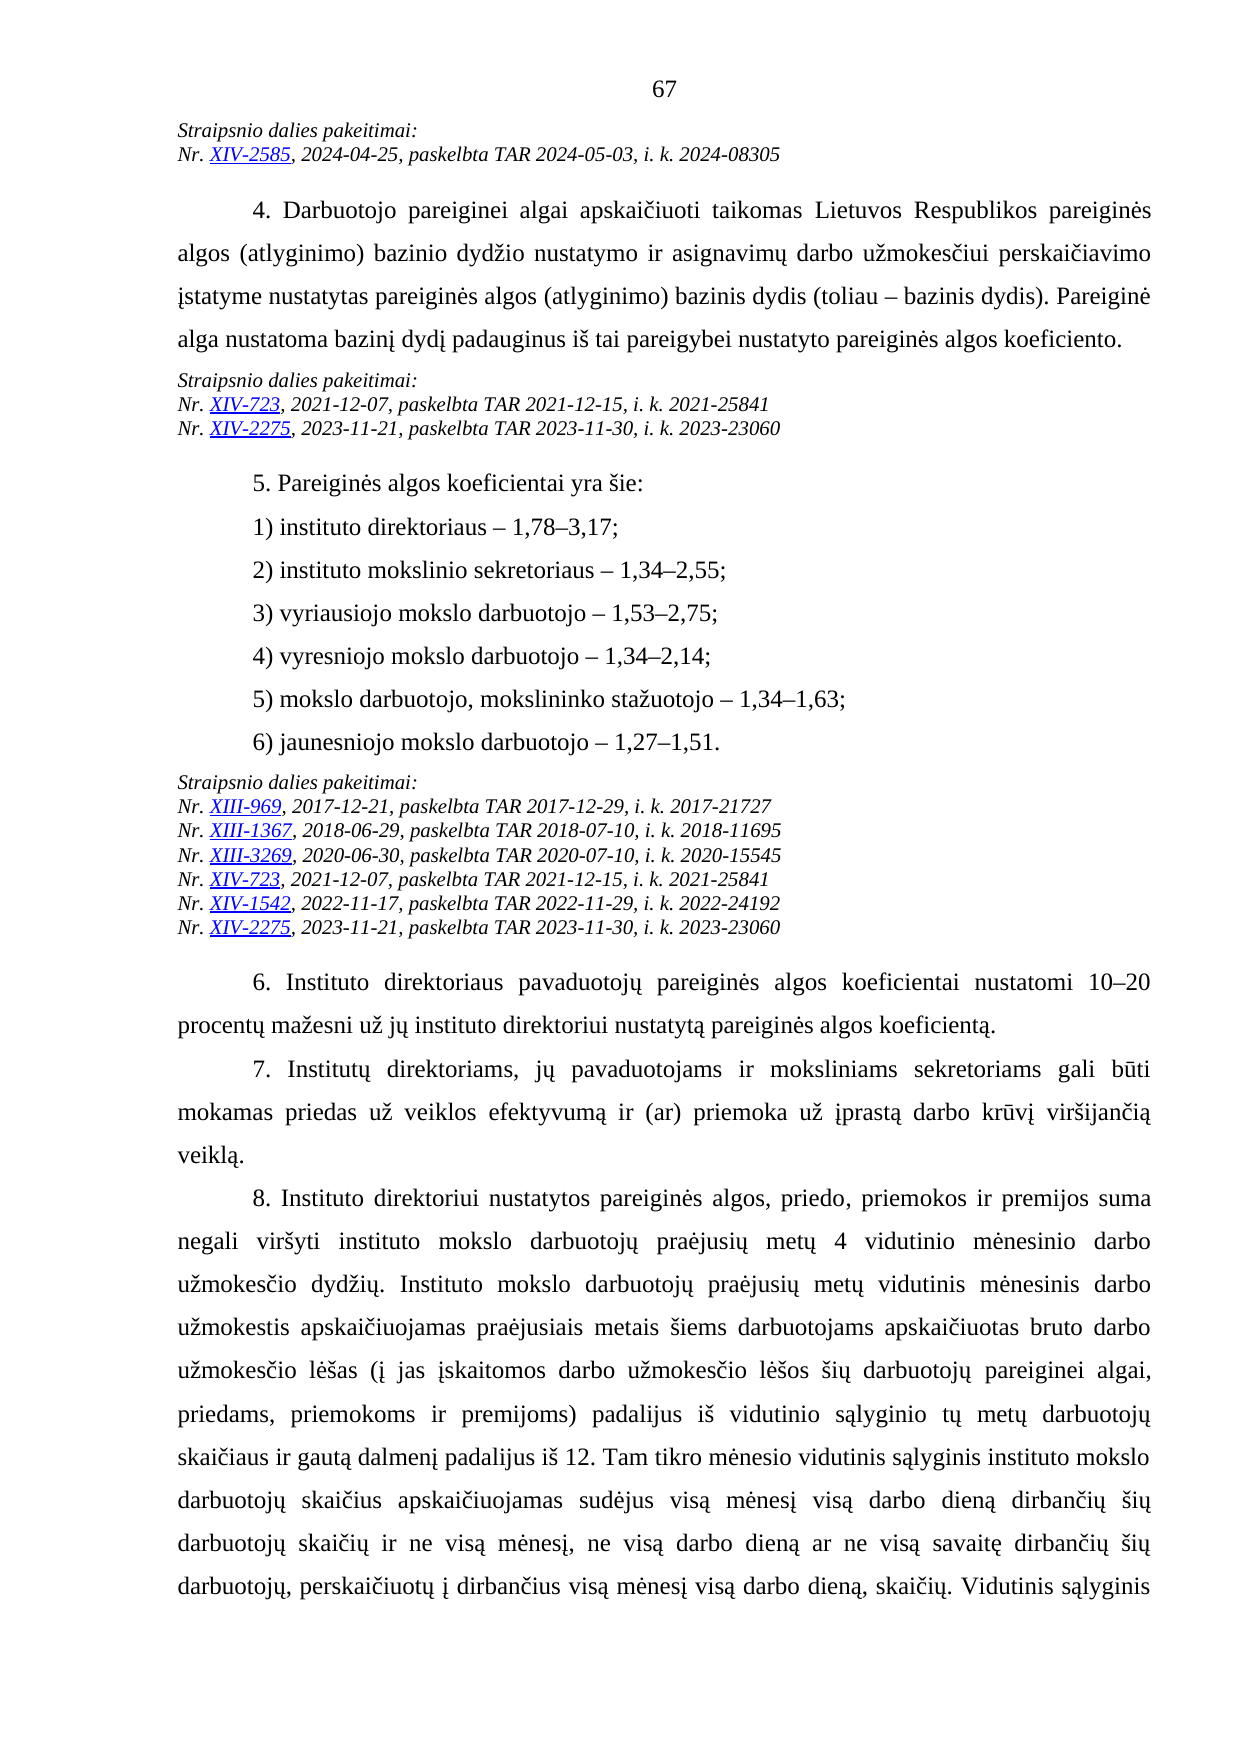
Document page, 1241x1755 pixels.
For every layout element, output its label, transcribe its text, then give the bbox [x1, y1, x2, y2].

text Nr. XIV-723, 2021-12-07, paskelbta TAR 2021-12-15, i. k. 2021-25841 [177, 867, 1152, 891]
text Nr. XIII-3269, 2020-06-30, paskelbta TAR 2020-07-10, i. k. 2020-15545 [177, 842, 1152, 867]
text 5. Pareiginės algos koeficientai yra šie: [177, 468, 1152, 497]
text Nr. XIII-1367, 2018-06-29, paskelbta TAR 2018-07-10, i. k. 2018-11695 [177, 818, 1152, 842]
text Straipsnio dalies pakeitimai: [177, 367, 1152, 392]
text Nr. XIV-2275, 2023-11-21, paskelbta TAR 2023-11-30, i. k. 2023-23060 [177, 915, 1152, 939]
text Straipsnio dalies pakeitimai: [177, 118, 1152, 142]
text 1) instituto direktoriaus – 1,78–3,17; [177, 512, 1152, 540]
text 6. Instituto direktoriaus pavaduotojų pareiginės algos koeficientai nustatomi 10–20 procentų mažesni už jų instituto direktoriui nustatytą pareiginės algos koeficientą. [177, 967, 1152, 1039]
text 2) instituto mokslinio sekretoriaus – 1,34–2,55; [177, 555, 1152, 583]
text 8. Instituto direktoriui nustatytos pareiginės algos, priedo, priemokos ir premijos suma negali viršyti instituto mokslo darbuotojų praėjusių metų 4 vidutinio mėnesinio darbo užmokesčio dydžių. Instituto mokslo darbuotojų praėjusių metų vidutinis mėnesinis darbo užmokestis apskaičiuojamas praėjusiais metais šiems darbuotojams apskaičiuotas bruto darbo užmokesčio lėšas (į jas įskaitomos darbo užmokesčio lėšos šių darbuotojų pareiginei algai, priedams, priemokoms ir premijoms) padalijus iš vidutinio sąlyginio tų metų darbuotojų skaičiaus ir gautą dalmenį padalijus iš 12. Tam tikro mėnesio vidutinis sąlyginis instituto mokslo darbuotojų skaičius apskaičiuojamas sudėjus visą mėnesį visą darbo dieną dirbančių šių darbuotojų skaičių ir ne visą mėnesį, ne visą darbo dieną ar ne visą savaitę dirbančių šių darbuotojų, perskaičiuotų į dirbančius visą mėnesį visą darbo dieną, skaičių. Vidutinis sąlyginis [177, 1183, 1152, 1600]
text 7. Institutų direktoriams, jų pavaduotojams ir moksliniams sekretoriams gali būti mokamas priedas už veiklos efektyvumą ir (ar) priemoka už įprastą darbo krūvį viršijančią veiklą. [177, 1054, 1152, 1169]
text 3) vyriausiojo mokslo darbuotojo – 1,53–2,75; [177, 598, 1152, 627]
text 5) mokslo darbuotojo, mokslininko stažuotojo – 1,34–1,63; [177, 684, 1152, 713]
text Nr. XIV-1542, 2022-11-17, paskelbta TAR 2022-11-29, i. k. 2022-24192 [177, 891, 1152, 915]
text 4) vyresniojo mokslo darbuotojo – 1,34–2,14; [177, 641, 1152, 670]
text 6) jaunesniojo mokslo darbuotojo – 1,27–1,51. [177, 727, 1152, 756]
text Nr. XIII-969, 2017-12-21, paskelbta TAR 2017-12-29, i. k. 2017-21727 [177, 794, 1152, 818]
text Straipsnio dalies pakeitimai: [177, 770, 1152, 794]
text Nr. XIV-723, 2021-12-07, paskelbta TAR 2021-12-15, i. k. 2021-25841 [177, 392, 1152, 416]
text Nr. XIV-2275, 2023-11-21, paskelbta TAR 2023-11-30, i. k. 2023-23060 [177, 416, 1152, 440]
text 4. Darbuotojo pareiginei algai apskaičiuoti taikomas Lietuvos Respublikos pareiginės algos (atlyginimo) bazinio dydžio nustatymo ir asignavimų darbo užmokesčiui perskaičiavimo įstatyme nustatytas pareiginės algos (atlyginimo) bazinis dydis (toliau – bazinis dydis). Pareiginė alga nustatoma bazinį dydį padauginus iš tai pareigybei nustatyto pareiginės algos koeficiento. [177, 195, 1152, 353]
text Nr. XIV-2585, 2024-04-25, paskelbta TAR 2024-05-03, i. k. 2024-08305 [177, 142, 1152, 166]
